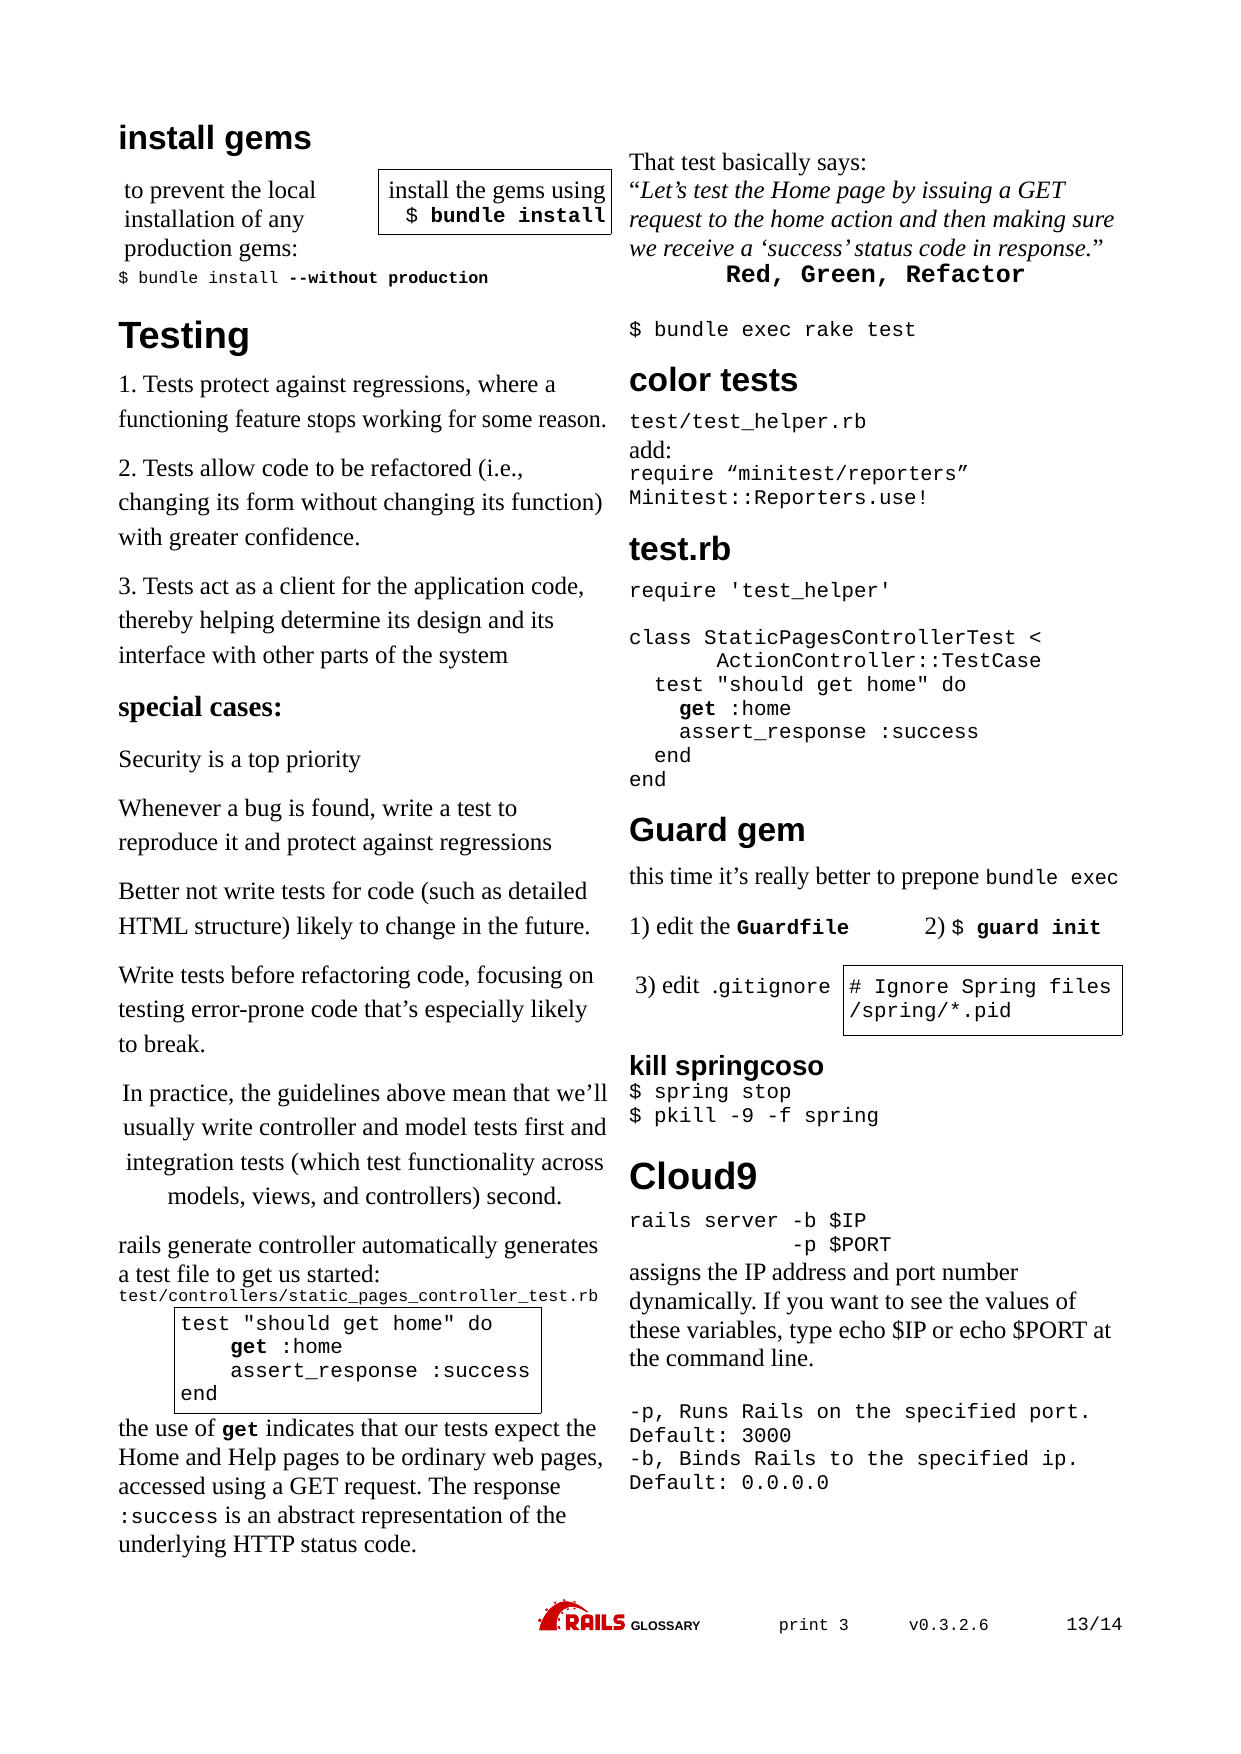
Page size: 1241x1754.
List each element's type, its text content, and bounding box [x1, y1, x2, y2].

subtitle $ bundle install --without production [118, 269, 611, 288]
text get :home [629, 698, 1122, 721]
text “Let’s test the Home page by issuing a GET request to the home action and then making sure we receive a ‘success’ status code in response.” [629, 176, 1122, 262]
subtitle install gems [118, 118, 611, 157]
text -p $PORT [629, 1234, 1122, 1257]
subtitle test.rb [629, 528, 1122, 567]
text test/controllers/static_pages_controller_test.rb [118, 1288, 611, 1307]
text special cases: [118, 689, 611, 722]
text require 'test_helper' [629, 579, 1122, 603]
text class StaticPagesControllerTest < [629, 627, 1122, 651]
text That test basically says: [629, 147, 1122, 176]
text end [629, 769, 1122, 792]
table_header test "should get home" do get :home assert_response :success end [175, 1308, 541, 1413]
text $ spring stop [629, 1082, 1122, 1105]
text end [629, 745, 1122, 769]
text add: [629, 435, 1122, 463]
table_cell [378, 235, 611, 269]
text the use of get indicates that our tests expect the Home and Help pages to be ordinary web pages, accessed using a GET request. The response :success is an abstract representation of the underlying HTTP status code. [118, 1413, 611, 1558]
text 1. Tests protect against regressions, where a functioning feature stops working for some reason. [118, 369, 611, 432]
text rails generate controller automatically generates a test file to get us started: [118, 1230, 611, 1288]
text 1) edit the Guardfile 2) $ guard init [629, 911, 1122, 941]
subtitle kill springcoso [629, 1050, 1122, 1082]
text test/test_helper.rb [629, 411, 1122, 435]
text this time it’s really better to prepone bundle exec [629, 861, 1122, 891]
subtitle color tests [629, 360, 1122, 398]
text rails server -b $IP [629, 1210, 1122, 1234]
text assert_response :success [629, 721, 1122, 745]
text Write tests before refactoring code, focusing on testing error-prone code that’s especially likely to break. [118, 960, 611, 1057]
text 3. Tests act as a client for the application code, thereby helping determine its design and its interface with other parts of the system [118, 571, 611, 668]
text test "should get home" do [629, 674, 1122, 698]
subtitle Testing [118, 313, 611, 357]
text require “minitest/reporters” [629, 463, 1122, 487]
subtitle Guard gem [629, 810, 1122, 849]
text Minitest::Reporters.use! [629, 487, 1122, 511]
table_header to prevent the local installation of any production gems: [118, 169, 378, 269]
text assigns the IP address and port number dynamically. If you want to see the values of these variables, type echo $IP or echo $PORT at the command line. [629, 1257, 1122, 1372]
text In practice, the guidelines above mean that we’ll usually write controller and model tests first and integration tests (which test functionality across models, views, and controllers) second. [118, 1078, 611, 1210]
text Better not write tests for code (such as detailed HTML structure) likely to change in the future. [118, 876, 611, 939]
text $ bundle exec rake test [629, 318, 1122, 342]
text Red, Green, Refactor [629, 262, 1122, 290]
text Security is a top priority [118, 744, 611, 772]
subtitle Cloud9 [629, 1154, 1122, 1197]
text ActionController::TestCase [629, 651, 1122, 674]
table_header 3) edit .gitignore [629, 965, 843, 1035]
table_header # Ignore Spring files /spring/*.pid [844, 966, 1122, 1035]
table_header install the gems using $ bundle install [379, 170, 611, 234]
text -p, Runs Rails on the specified port. Default: 3000 -b, Binds Rails to the specified ip. Default: 0.0.0.0 [629, 1401, 1122, 1496]
text Whenever a bug is found, write a test to reproduce it and protect against regressions [118, 793, 611, 856]
text 2. Tests allow code to be refactored (i.e., changing its form without changing its function) with greater confidence. [118, 453, 611, 551]
text $ pkill -9 -f spring [629, 1105, 1122, 1129]
